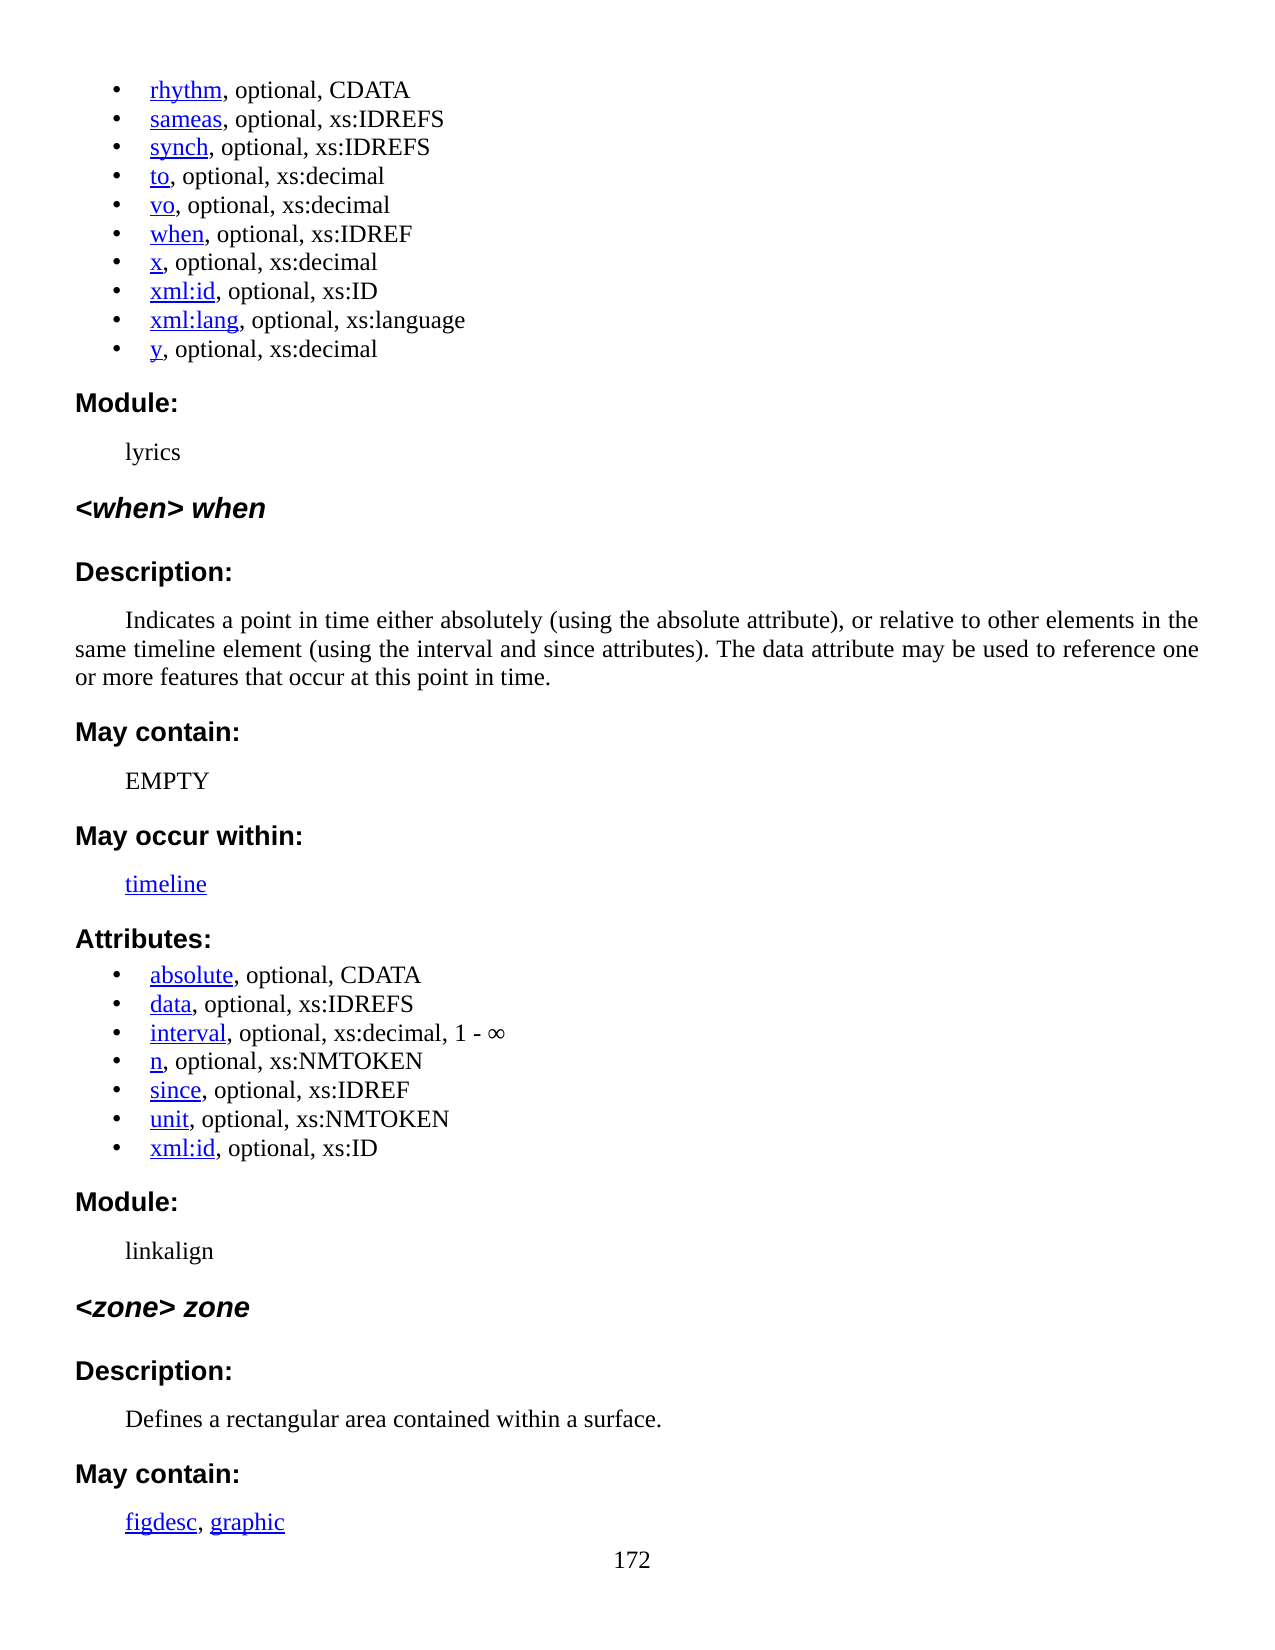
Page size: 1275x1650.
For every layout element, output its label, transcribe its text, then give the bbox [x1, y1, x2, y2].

subtitle Module: [75, 387, 1200, 419]
subtitle Description: [75, 1354, 1200, 1386]
text lyrics [75, 437, 1200, 466]
subtitle May occur within: [75, 819, 1200, 851]
list when, optional, xs:IDREF [112, 219, 1200, 247]
list synch, optional, xs:IDREFS [112, 132, 1200, 161]
subtitle Attributes: [75, 923, 1200, 954]
list sameas, optional, xs:IDREFS [112, 104, 1200, 132]
subtitle Module: [75, 1186, 1200, 1218]
list unit, optional, xs:NMTOKEN [112, 1104, 1200, 1133]
text Defines a rectangular area contained within a surface. [75, 1404, 1200, 1433]
list interval, optional, xs:decimal, 1 - ∞ [112, 1018, 1200, 1046]
text linkalign [75, 1236, 1200, 1265]
text figdesc, graphic [75, 1507, 1200, 1536]
text timeline [75, 869, 1200, 898]
list y, optional, xs:decimal [112, 334, 1200, 362]
list data, optional, xs:IDREFS [112, 989, 1200, 1018]
list absolute, optional, CDATA [112, 960, 1200, 989]
subtitle May contain: [75, 1458, 1200, 1489]
list to, optional, xs:decimal [112, 161, 1200, 190]
list x, optional, xs:decimal [112, 247, 1200, 276]
list n, optional, xs:NMTOKEN [112, 1046, 1200, 1075]
text EMPTY [75, 766, 1200, 794]
list xml:lang, optional, xs:language [112, 305, 1200, 334]
list xml:id, optional, xs:ID [112, 276, 1200, 305]
list xml:id, optional, xs:ID [112, 1133, 1200, 1161]
subtitle <zone> zone [75, 1290, 1200, 1323]
subtitle May contain: [75, 716, 1200, 747]
list since, optional, xs:IDREF [112, 1075, 1200, 1104]
text Indicates a point in time either absolutely (using the absolute attribute), or relative to other elements in the same timeline element (using the interval and since attributes). The data attribute may be used to reference one or more features that occur at this point in time. [75, 605, 1200, 691]
subtitle Description: [75, 556, 1200, 587]
subtitle <when> when [75, 491, 1200, 524]
list rhythm, optional, CDATA [112, 75, 1200, 104]
list vo, optional, xs:decimal [112, 190, 1200, 219]
